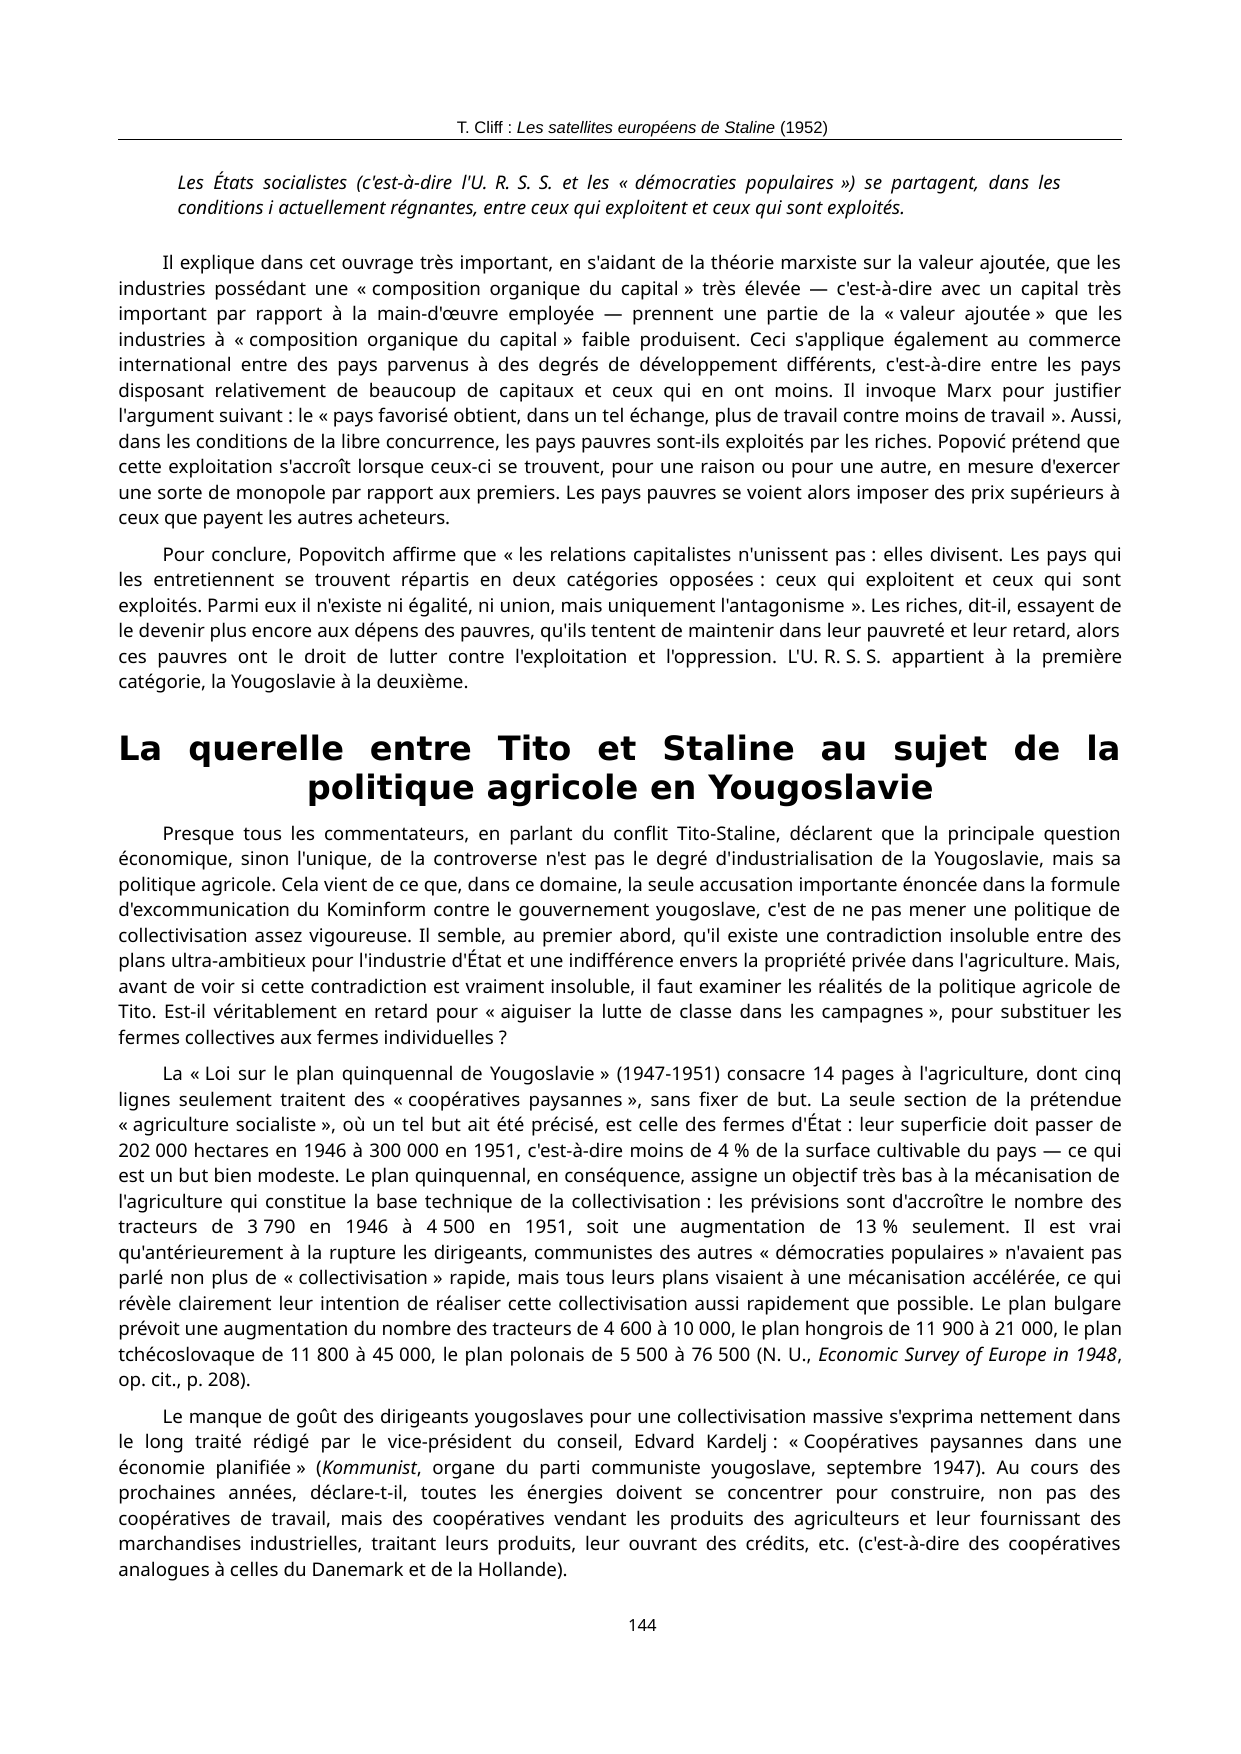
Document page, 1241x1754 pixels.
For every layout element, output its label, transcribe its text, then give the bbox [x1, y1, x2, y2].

text Pour conclure, Popovitch affirme que « les relations capitalistes n'unissent pas : elles divisent. Les pays qui les entretiennent se trouvent répartis en deux catégories opposées : ceux qui exploitent et ceux qui sont exploités. Parmi eux il n'existe ni égalité, ni union, mais uniquement l'antagonisme ». Les riches, dit-il, essayent de le devenir plus encore aux dépens des pauvres, qu'ils tentent de maintenir dans leur pauvreté et leur retard, alors ces pauvres ont le droit de lutter contre l'exploitation et l'oppression. L'U. R. S. S. appartient à la première catégorie, la Yougoslavie à la deuxième. [118, 541, 1122, 694]
text Les États socialistes (c'est-à-dire l'U. R. S. S. et les « démocraties populaires ») se partagent, dans les conditions i actuellement régnantes, entre ceux qui exploitent et ceux qui sont exploités. [177, 169, 1063, 220]
text Il explique dans cet ouvrage très important, en s'aidant de la théorie marxiste sur la valeur ajoutée, que les industries possédant une « composition organique du capital » très élevée — c'est-à-dire avec un capital très important par rapport à la main-d'œuvre employée — prennent une partie de la « valeur ajoutée » que les industries à « composition organique du capital » faible produisent. Ceci s'applique également au commerce international entre des pays parvenus à des degrés de développement différents, c'est-à-dire entre les pays disposant relativement de beaucoup de capitaux et ceux qui en ont moins. Il invoque Marx pour justifier l'argument suivant : le « pays favorisé obtient, dans un tel échange, plus de travail contre moins de travail ». Aussi, dans les conditions de la libre concurrence, les pays pauvres sont-ils exploités par les riches. Popović prétend que cette exploitation s'accroît lorsque ceux-ci se trouvent, pour une raison ou pour une autre, en mesure d'exercer une sorte de monopole par rapport aux premiers. Les pays pauvres se voient alors imposer des prix supérieurs à ceux que payent les autres acheteurs. [118, 249, 1122, 530]
text Presque tous les commentateurs, en parlant du conflit Tito-Staline, déclarent que la principale question économique, sinon l'unique, de la controverse n'est pas le degré d'industrialisation de la Yougoslavie, mais sa politique agricole. Cela vient de ce que, dans ce domaine, la seule accusation importante énoncée dans la formule d'excommunication du Kominform contre le gouvernement yougoslave, c'est de ne pas mener une politique de collectivisation assez vigoureuse. Il semble, au premier abord, qu'il existe une contradiction insoluble entre des plans ultra-ambitieux pour l'industrie d'État et une indifférence envers la propriété privée dans l'agriculture. Mais, avant de voir si cette contradiction est vraiment insoluble, il faut examiner les réalités de la politique agricole de Tito. Est-il véritablement en retard pour « aiguiser la lutte de classe dans les campagnes », pour substituer les fermes collectives aux fermes individuelles ? [118, 820, 1122, 1050]
text Le manque de goût des dirigeants yougoslaves pour une collectivisation massive s'exprima nettement dans le long traité rédigé par le vice-président du conseil, Edvard Kardelj : « Coopératives paysannes dans une économie planifiée » (Kommunist, organe du parti communiste yougoslave, septembre 1947). Au cours des prochaines années, déclare-t-il, toutes les énergies doivent se concentrer pour construire, non pas des coopératives de travail, mais des coopératives vendant les produits des agriculteurs et leur fournissant des marchandises industrielles, traitant leurs produits, leur ouvrant des crédits, etc. (c'est-à-dire des coopératives analogues à celles du Danemark et de la Hollande). [118, 1403, 1122, 1582]
text La « Loi sur le plan quinquennal de Yougoslavie » (1947-1951) consacre 14 pages à l'agriculture, dont cinq lignes seulement traitent des « coopératives paysannes », sans fixer de but. La seule section de la prétendue « agriculture socialiste », où un tel but ait été précisé, est celle des fermes d'État : leur superficie doit passer de 202 000 hectares en 1946 à 300 000 en 1951, c'est-à-dire moins de 4 % de la surface cultivable du pays — ce qui est un but bien modeste. Le plan quinquennal, en conséquence, assigne un objectif très bas à la mécanisation de l'agriculture qui constitue la base technique de la collectivisation : les prévisions sont d'accroître le nombre des tracteurs de 3 790 en 1946 à 4 500 en 1951, soit une augmentation de 13 % seulement. Il est vrai qu'antérieurement à la rupture les dirigeants, communistes des autres « démocraties populaires » n'avaient pas parlé non plus de « collectivisation » rapide, mais tous leurs plans visaient à une mécanisation accélérée, ce qui révèle clairement leur intention de réaliser cette collectivisation aussi rapidement que possible. Le plan bulgare prévoit une augmentation du nombre des tracteurs de 4 600 à 10 000, le plan hongrois de 11 900 à 21 000, le plan tchécoslovaque de 11 800 à 45 000, le plan polonais de 5 500 à 76 500 (N. U., Economic Survey of Europe in 1948, op. cit., p. 208). [118, 1061, 1122, 1392]
subtitle La querelle entre Tito et Staline au sujet de la politique agricole en Yougoslavie [118, 729, 1122, 808]
